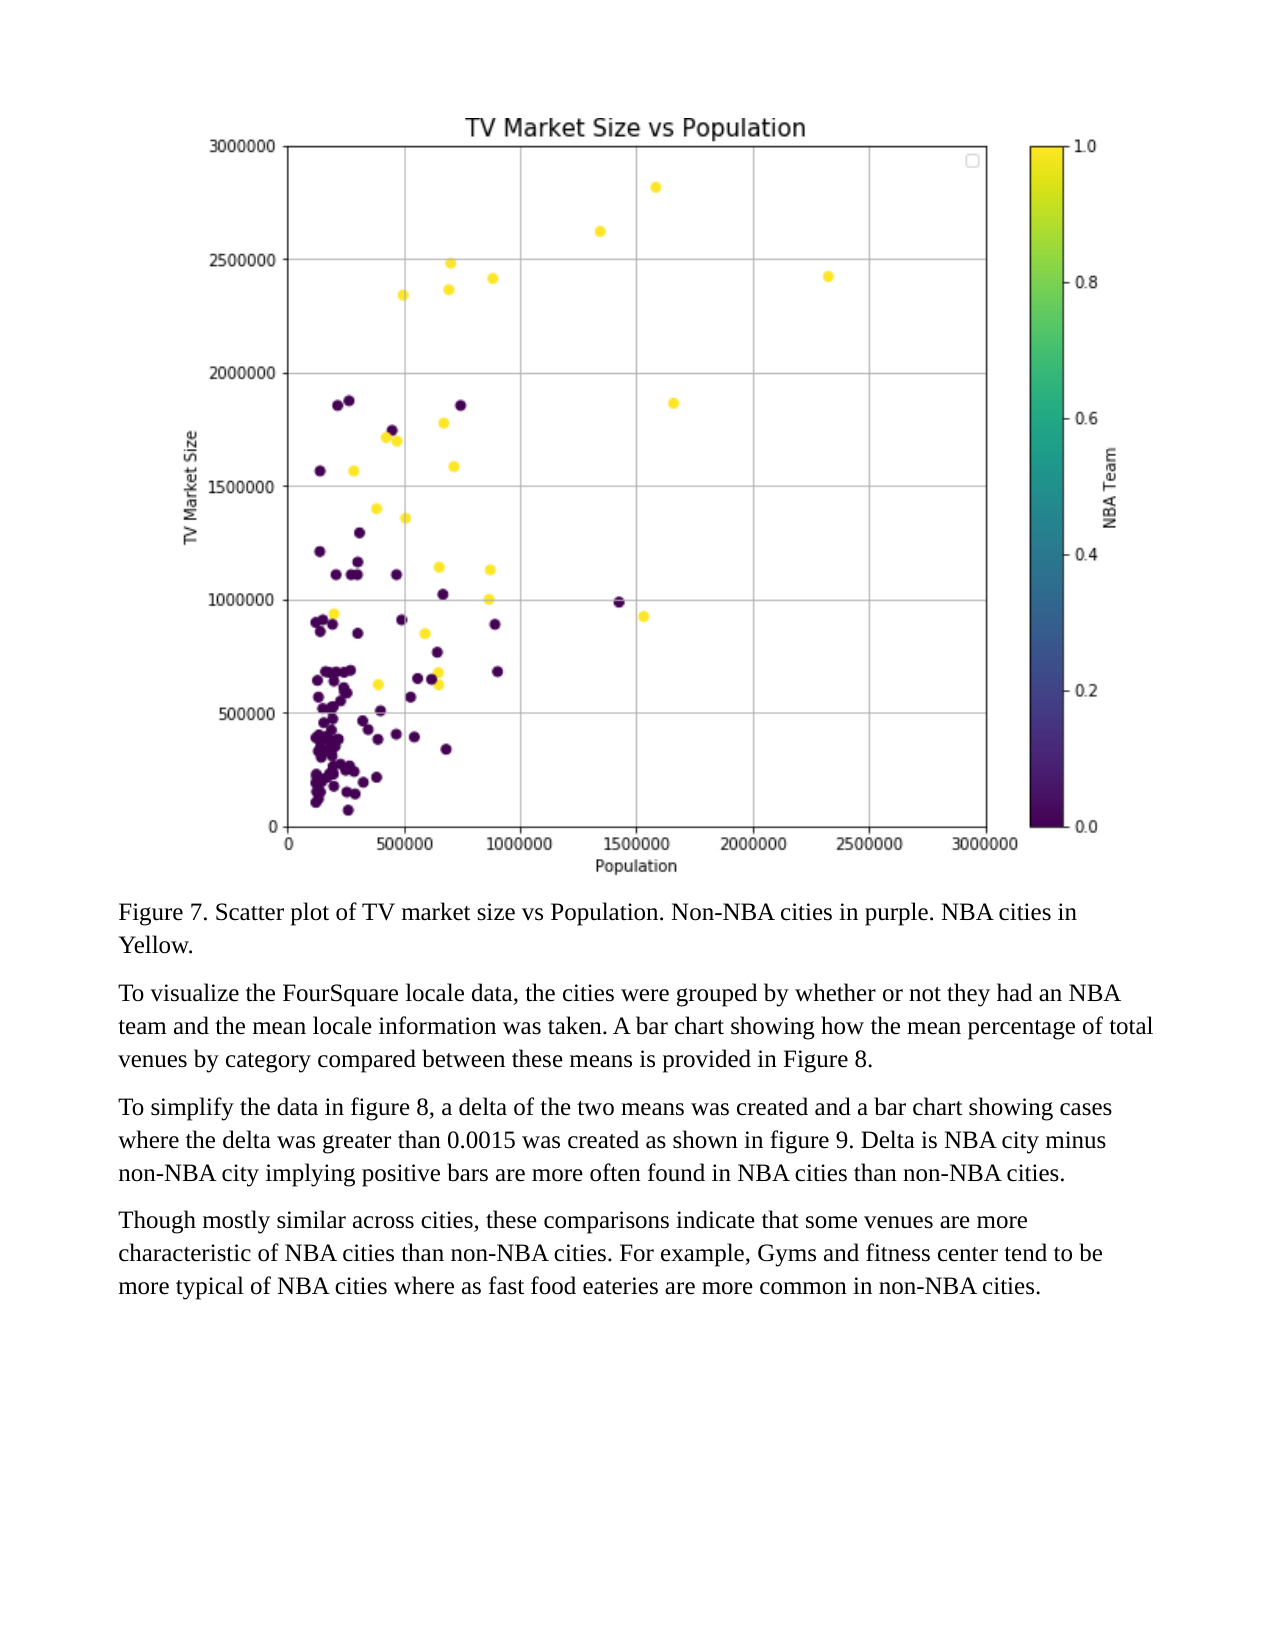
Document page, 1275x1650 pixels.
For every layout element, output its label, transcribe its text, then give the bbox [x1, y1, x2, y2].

text To visualize the FourSquare locale data, the cities were grouped by whether or not they had an NBA team and the mean locale information was taken. A bar chart showing how the mean percentage of total venues by category compared between these means is provided in Figure 8. [118, 978, 1157, 1073]
text Figure 7. Scatter plot of TV market size vs Population. Non-NBA cities in purple. NBA cities in Yellow. [118, 788, 1157, 959]
text Though mostly similar across cities, these comparisons indicate that some venues are more characteristic of NBA cities than non-NBA cities. For example, Gyms and fitness center tend to be more typical of NBA cities where as fast food eateries are more common in non-NBA cities. [118, 1205, 1157, 1300]
text To simplify the data in figure 8, a delta of the two means was created and a bar chart showing cases where the delta was greater than 0.0015 was created as shown in figure 9. Delta is NBA city minus non-NBA city implying positive bars are more often found in NBA cities than non-NBA cities. [118, 1092, 1157, 1186]
picture [156, 118, 1119, 894]
